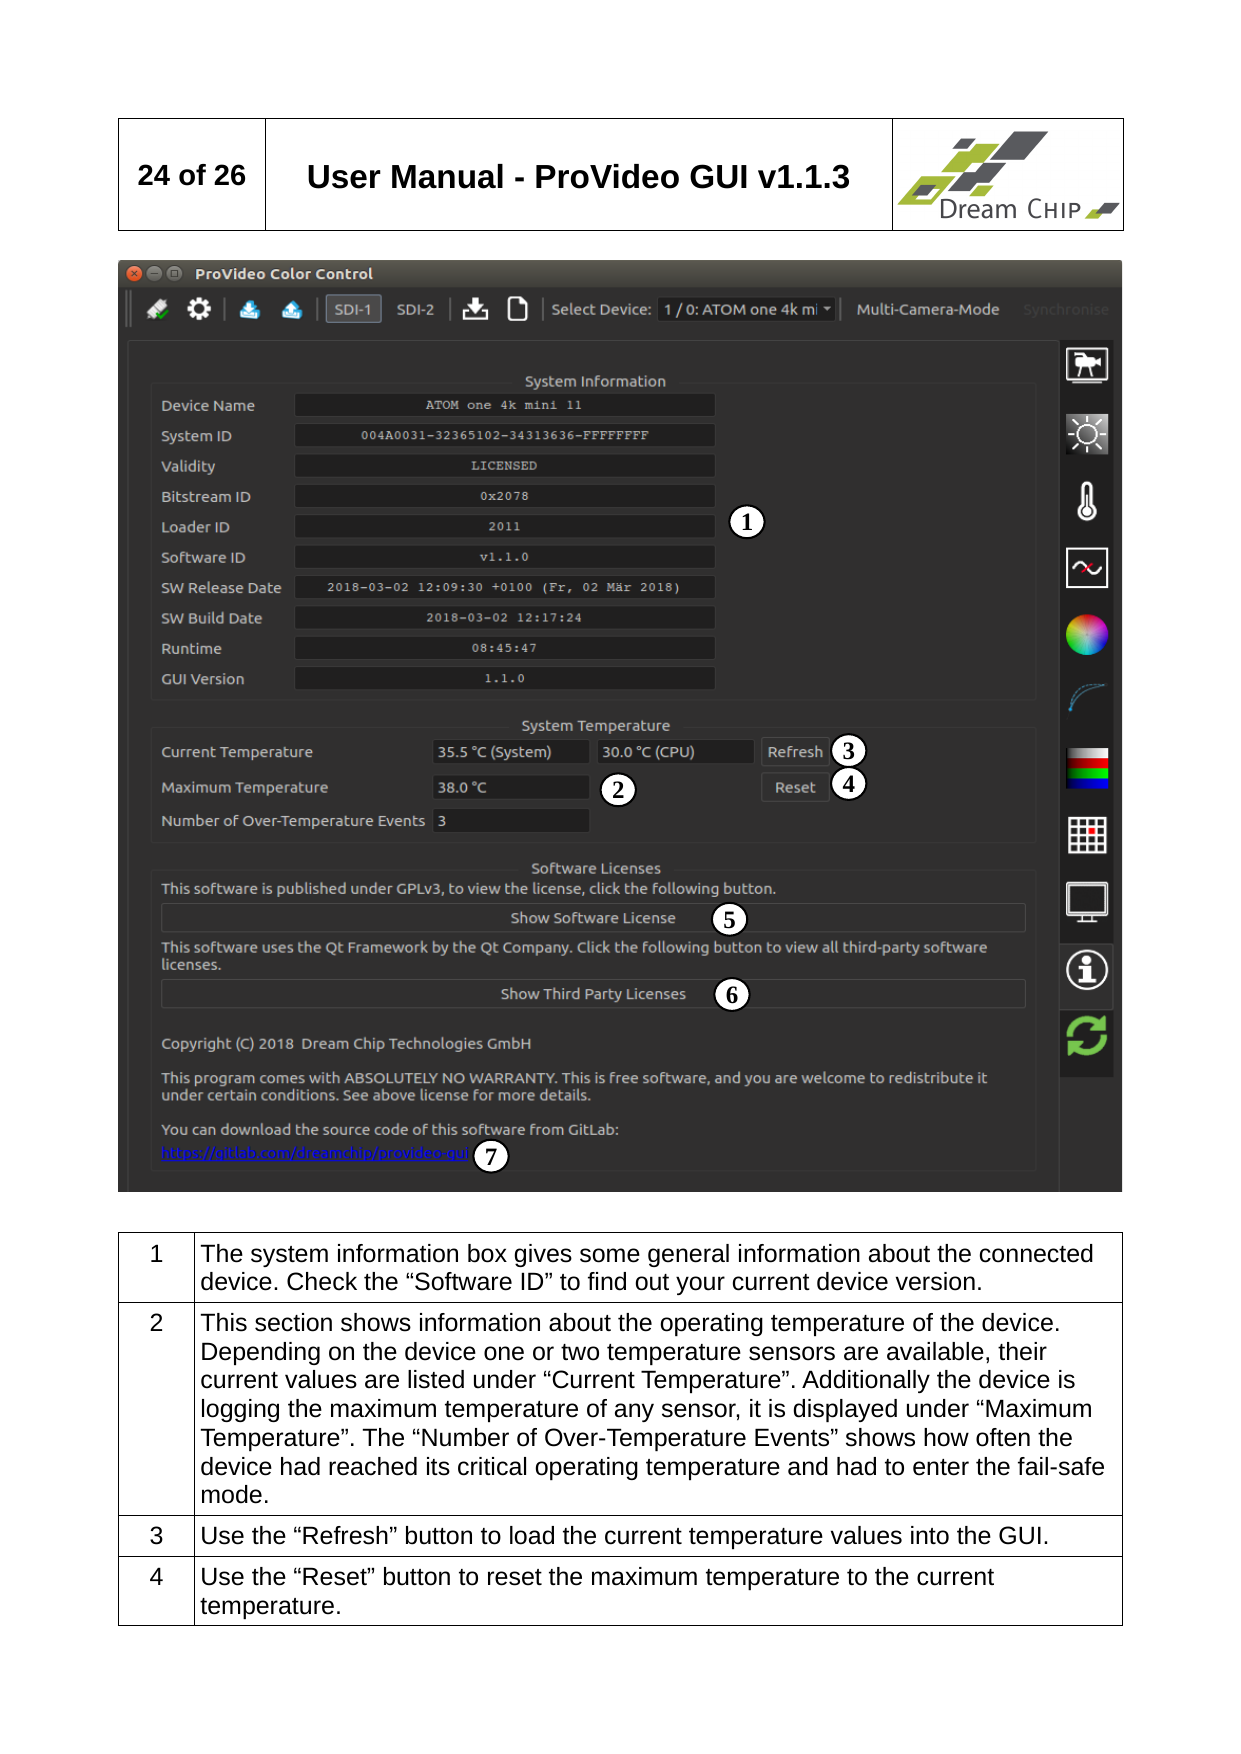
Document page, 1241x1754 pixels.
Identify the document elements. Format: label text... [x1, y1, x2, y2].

table_cell 4 [119, 1557, 194, 1625]
picture [897, 130, 1120, 220]
table_cell This section shows information about the operating temperature of the device. Depending on the device one or two temperature sensors are available, their current values are listed under “Current Temperature”. Additionally the device is logging the maximum temperature of any sensor, it is displayed under “Maximum Temperature”. The “Number of Over-Temperature Events” shows how often the device had reached its critical operating temperature and had to enter the fail-safe mode. [195, 1303, 1122, 1515]
table_cell Use the “Reset” button to reset the maximum temperature to the current temperature. [195, 1557, 1122, 1625]
table_header 1 [119, 1233, 194, 1302]
picture [118, 260, 1123, 1192]
table_cell Use the “Refresh” button to load the current temperature values into the GUI. [195, 1516, 1122, 1556]
table_cell 2 [119, 1303, 194, 1515]
table_cell 3 [119, 1516, 194, 1556]
table_header The system information box gives some general information about the connected device. Check the “Software ID” to find out your current device version. [195, 1233, 1122, 1302]
